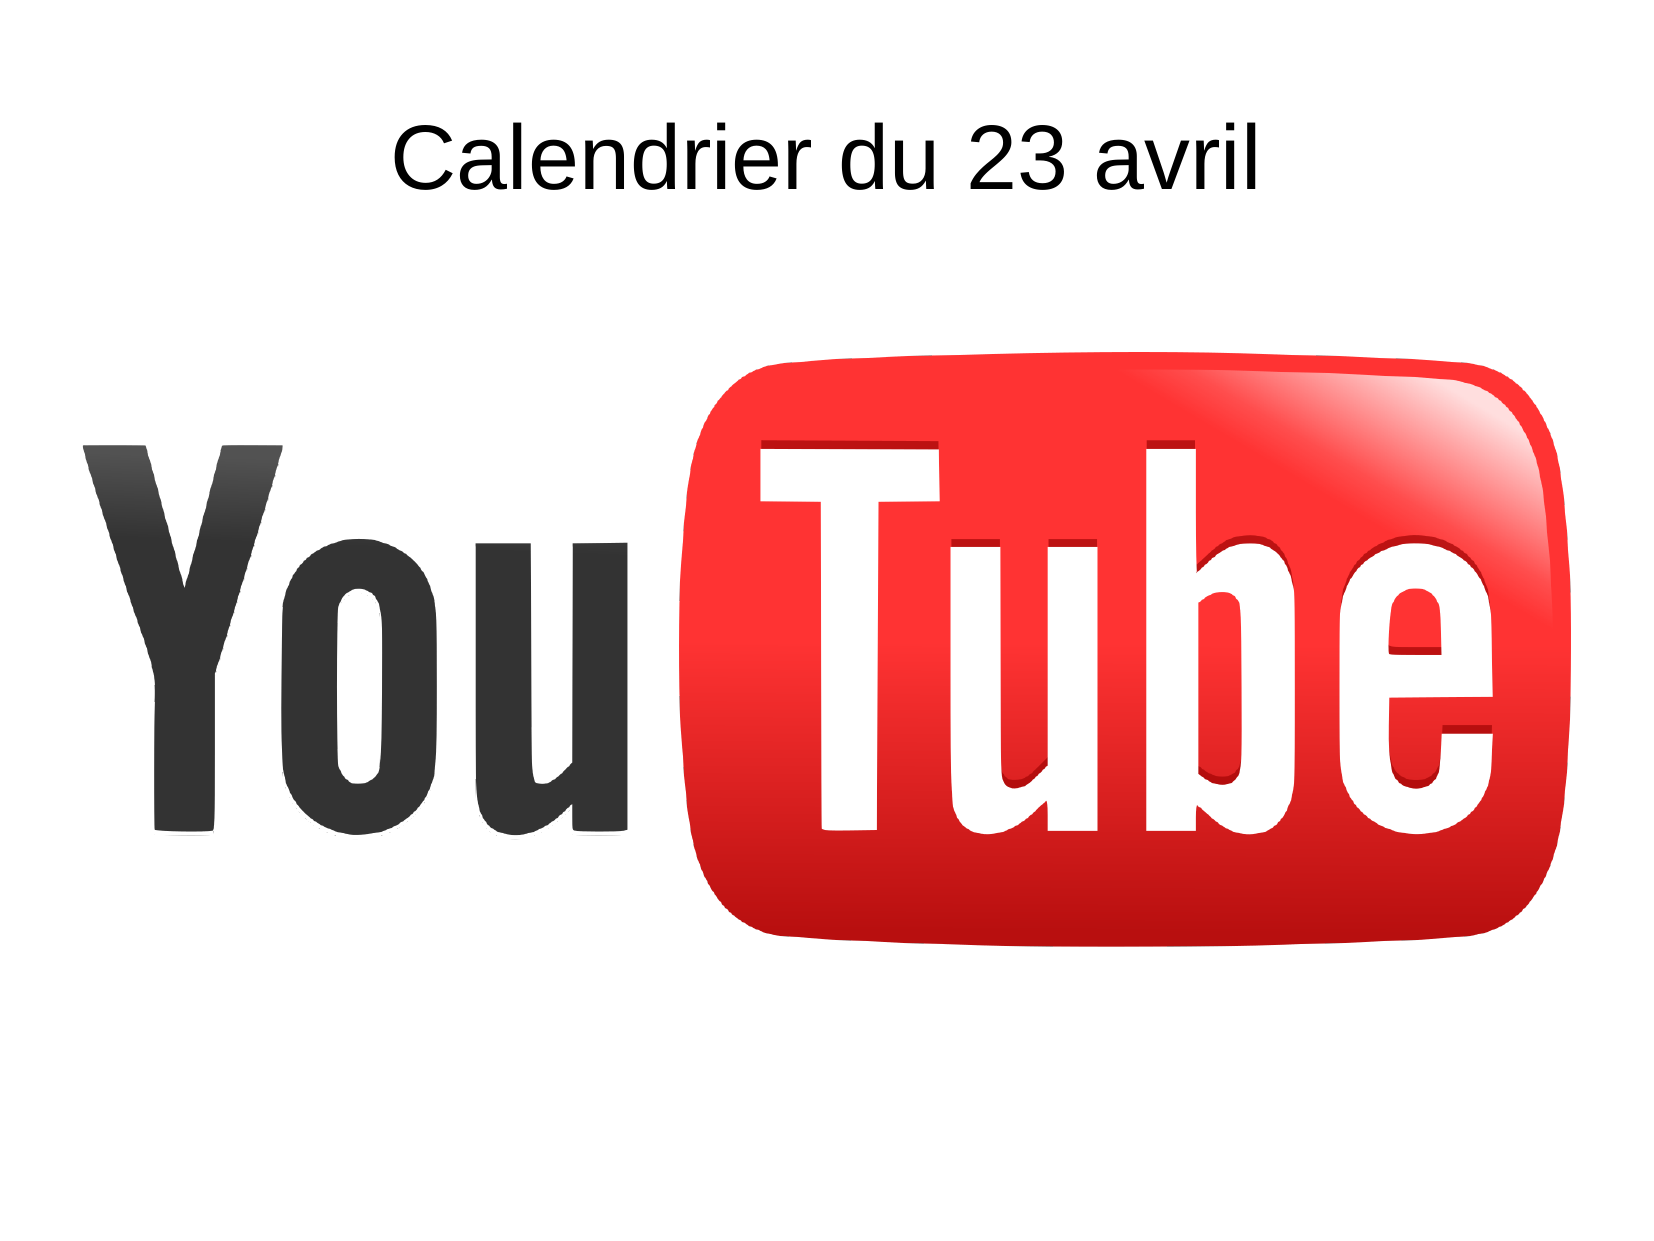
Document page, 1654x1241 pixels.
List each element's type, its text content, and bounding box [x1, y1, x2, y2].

title Calendrier du 23 avril [82, 49, 1571, 257]
picture [82, 352, 1571, 947]
